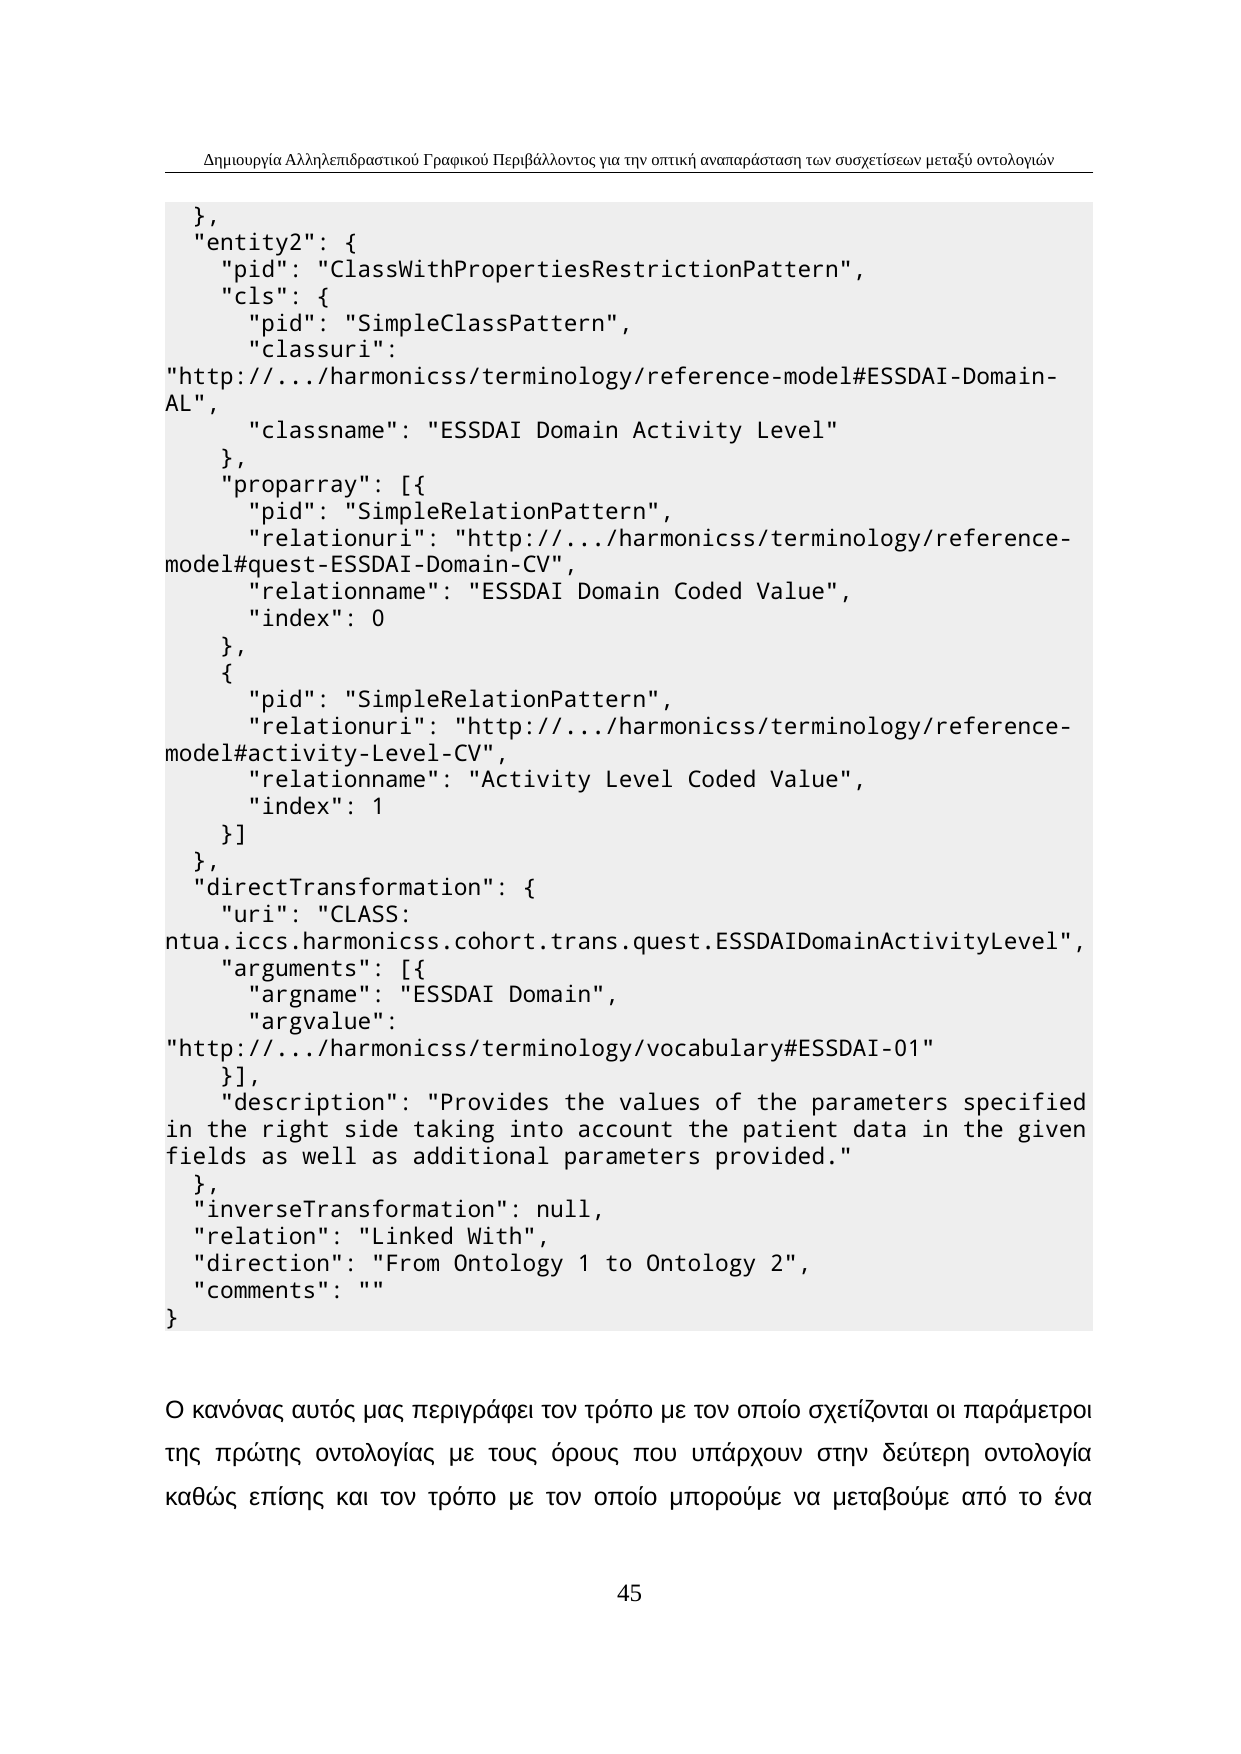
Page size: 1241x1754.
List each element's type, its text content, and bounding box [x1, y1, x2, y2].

text }], [165, 1062, 1093, 1089]
text "relationuri": "http://.../harmonicss/terminology/reference-model#quest-ESSDAI-Domain-CV", [165, 525, 1093, 578]
text "uri": "CLASS: ntua.iccs.harmonicss.cohort.trans.quest.ESSDAIDomainActivityLevel", [165, 901, 1093, 955]
text "description": "Provides the values of the parameters specified in the right side taking into account the patient data in the given fields as well as additional parameters provided." [165, 1089, 1093, 1170]
text "direction": "From Ontology 1 to Ontology 2", [165, 1250, 1093, 1277]
text }, [165, 444, 1093, 471]
text "relationname": "Activity Level Coded Value", [165, 767, 1093, 793]
text "pid": "SimpleRelationPattern", [165, 686, 1093, 713]
text "pid": "SimpleRelationPattern", [165, 498, 1093, 525]
text "proparray": [{ [165, 471, 1093, 498]
text "arguments": [{ [165, 955, 1093, 982]
text { [165, 659, 1093, 686]
text "index": 1 [165, 793, 1093, 820]
text "pid": "SimpleClassPattern", [165, 310, 1093, 337]
text "directTransformation": { [165, 874, 1093, 901]
text "index": 0 [165, 605, 1093, 632]
text "relationuri": "http://.../harmonicss/terminology/reference-model#activity-Level-CV", [165, 713, 1093, 767]
text "classname": "ESSDAI Domain Activity Level" [165, 417, 1093, 444]
text } [165, 1304, 1093, 1331]
text "cls": { [165, 283, 1093, 310]
text "pid": "ClassWithPropertiesRestrictionPattern", [165, 256, 1093, 283]
text "relationname": "ESSDAI Domain Coded Value", [165, 578, 1093, 605]
text "inverseTransformation": null, [165, 1197, 1093, 1223]
text "relation": "Linked With", [165, 1223, 1093, 1250]
text }, [165, 847, 1093, 874]
text "argvalue": "http://.../harmonicss/terminology/vocabulary#ESSDAI-01" [165, 1008, 1093, 1062]
text }] [165, 820, 1093, 847]
text "entity2": { [165, 229, 1093, 256]
text "comments": "" [165, 1277, 1093, 1304]
text }, [165, 202, 1093, 229]
text Ο κανόνας αυτός μας περιγράφει τον τρόπο με τον οποίο σχετίζονται οι παράμετροι της πρώτης οντολογίας με τους όρους που υπάρχουν στην δεύτερη οντολογία καθώς επίσης και τον τρόπο με τον οποίο μπορούμε να μεταβούμε από το ένα [165, 1395, 1093, 1510]
text }, [165, 632, 1093, 659]
text "argname": "ESSDAI Domain", [165, 982, 1093, 1008]
text "http://.../harmonicss/terminology/reference-model#ESSDAI-Domain-AL", [165, 363, 1093, 417]
text }, [165, 1170, 1093, 1197]
text "classuri": [165, 337, 1093, 363]
